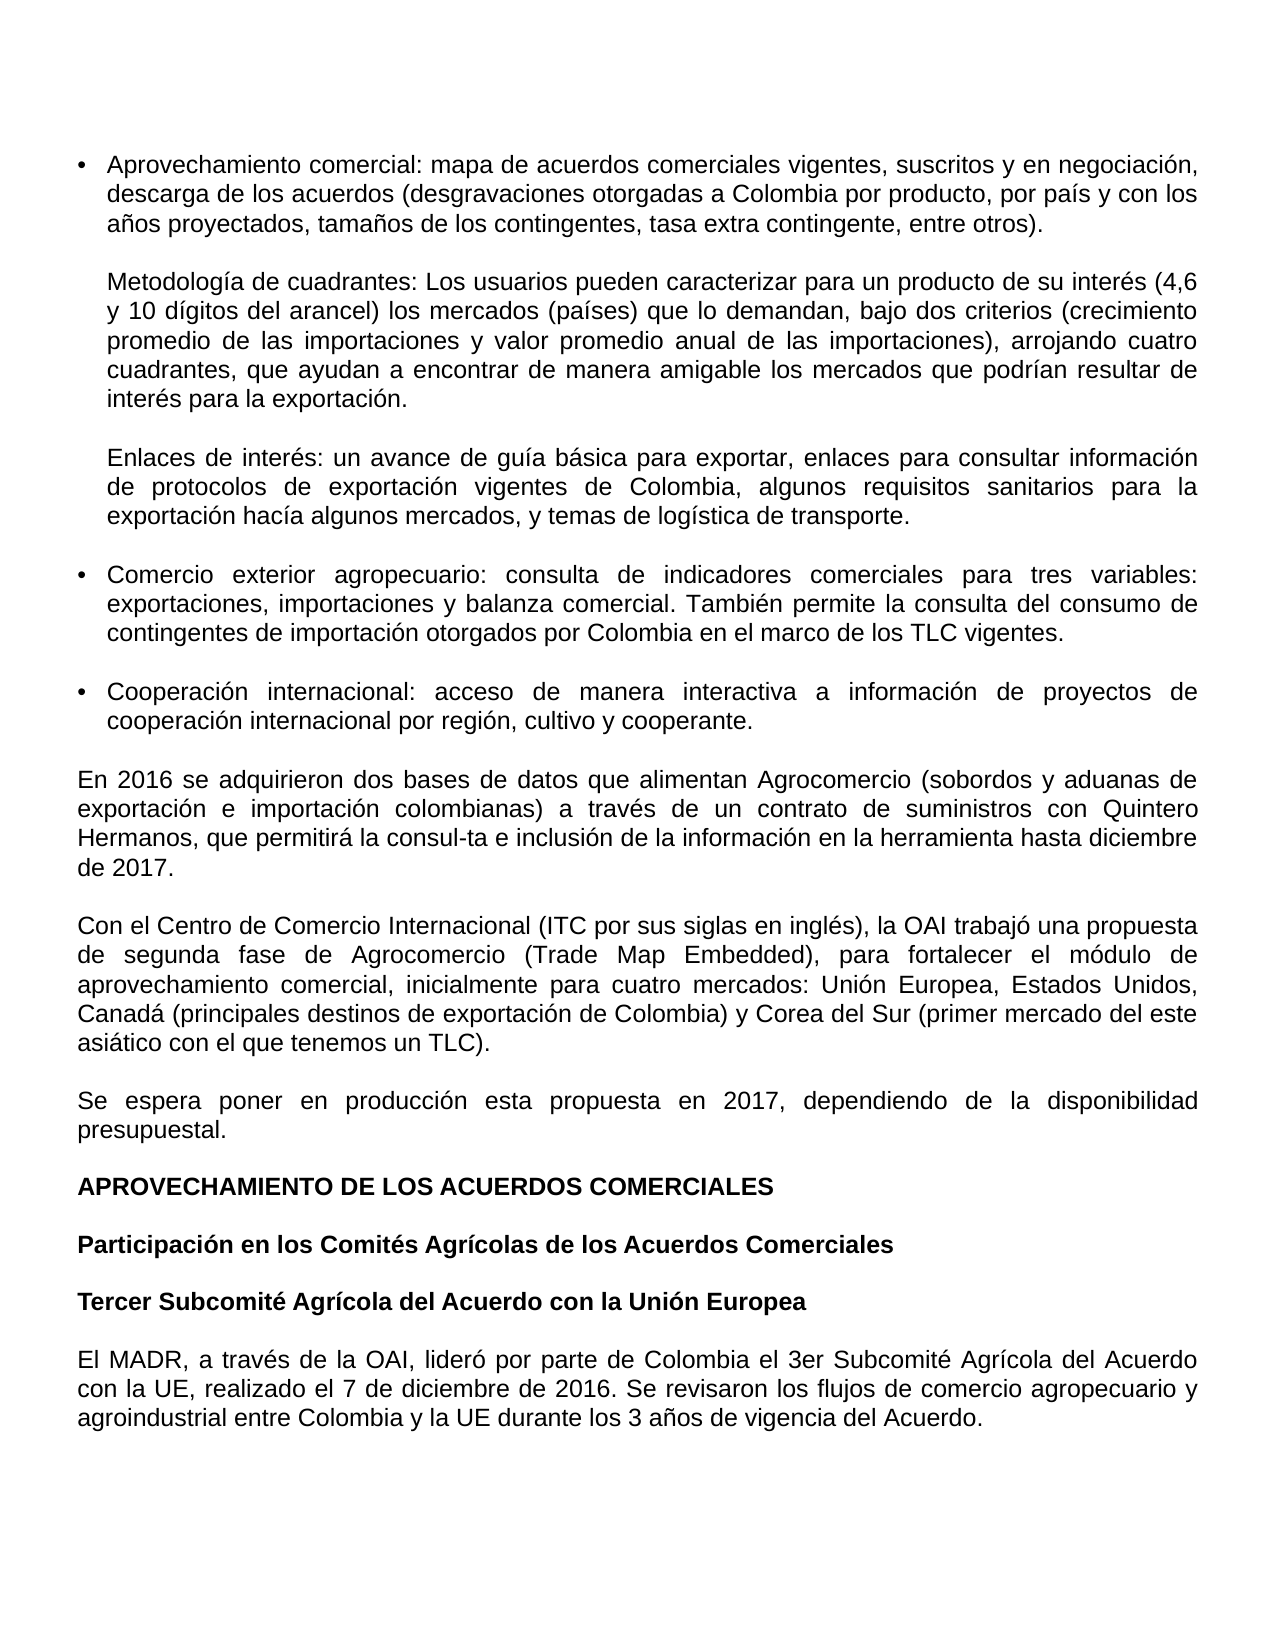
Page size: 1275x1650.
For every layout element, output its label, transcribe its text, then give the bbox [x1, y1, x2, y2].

list Con el Centro de Comercio Internacional (ITC por sus siglas en inglés), la OAI trabajó una propuesta de segunda fase de Agrocomercio (Trade Map Embedded), para fortalecer el módulo de aprovechamiento comercial, inicialmente para cuatro mercados: Unión Europea, Estados Unidos, Canadá (principales destinos de exportación de Colombia) y Corea del Sur (primer mercado del este asiático con el que tenemos un TLC). [77, 911, 1200, 1057]
list Enlaces de interés: un avance de guía básica para exportar, enlaces para consultar información de protocolos de exportación vigentes de Colombia, algunos requisitos sanitarios para la exportación hacía algunos mercados, y temas de logística de transporte. [107, 443, 1200, 530]
list Se espera poner en producción esta propuesta en 2017, dependiendo de la disponibilidad presupuestal. [77, 1086, 1200, 1144]
list Cooperación internacional: acceso de manera interactiva a información de proyectos de cooperación internacional por región, cultivo y cooperante. [77, 677, 1200, 735]
list Comercio exterior agropecuario: consulta de indicadores comerciales para tres variables: exportaciones, importaciones y balanza comercial. También permite la consulta del consumo de contingentes de importación otorgados por Colombia en el marco de los TLC vigentes. [77, 560, 1200, 647]
subtitle Tercer Subcomité Agrícola del Acuerdo con la Unión Europea [77, 1287, 1200, 1316]
list El MADR, a través de la OAI, lideró por parte de Colombia el 3er Subcomité Agrícola del Acuerdo con la UE, realizado el 7 de diciembre de 2016. Se revisaron los flujos de comercio agropecuario y agroindustrial entre Colombia y la UE durante los 3 años de vigencia del Acuerdo. [77, 1345, 1200, 1432]
subtitle Participación en los Comités Agrícolas de los Acuerdos Comerciales [77, 1230, 1200, 1259]
subtitle APROVECHAMIENTO DE LOS ACUERDOS COMERCIALES [77, 1172, 1200, 1201]
list Aprovechamiento comercial: mapa de acuerdos comerciales vigentes, suscritos y en negociación, descarga de los acuerdos (desgravaciones otorgadas a Colombia por producto, por país y con los años proyectados, tamaños de los contingentes, tasa extra contingente, entre otros). [77, 150, 1200, 237]
list Metodología de cuadrantes: Los usuarios pueden caracterizar para un producto de su interés (4,6 y 10 dígitos del arancel) los mercados (países) que lo demandan, bajo dos criterios (crecimiento promedio de las importaciones y valor promedio anual de las importaciones), arrojando cuatro cuadrantes, que ayudan a encontrar de manera amigable los mercados que podrían resultar de interés para la exportación. [107, 267, 1200, 413]
list En 2016 se adquirieron dos bases de datos que alimentan Agrocomercio (sobordos y aduanas de exportación e importación colombianas) a través de un contrato de suministros con Quintero Hermanos, que permitirá la consul-ta e inclusión de la información en la herramienta hasta diciembre de 2017. [77, 765, 1200, 881]
